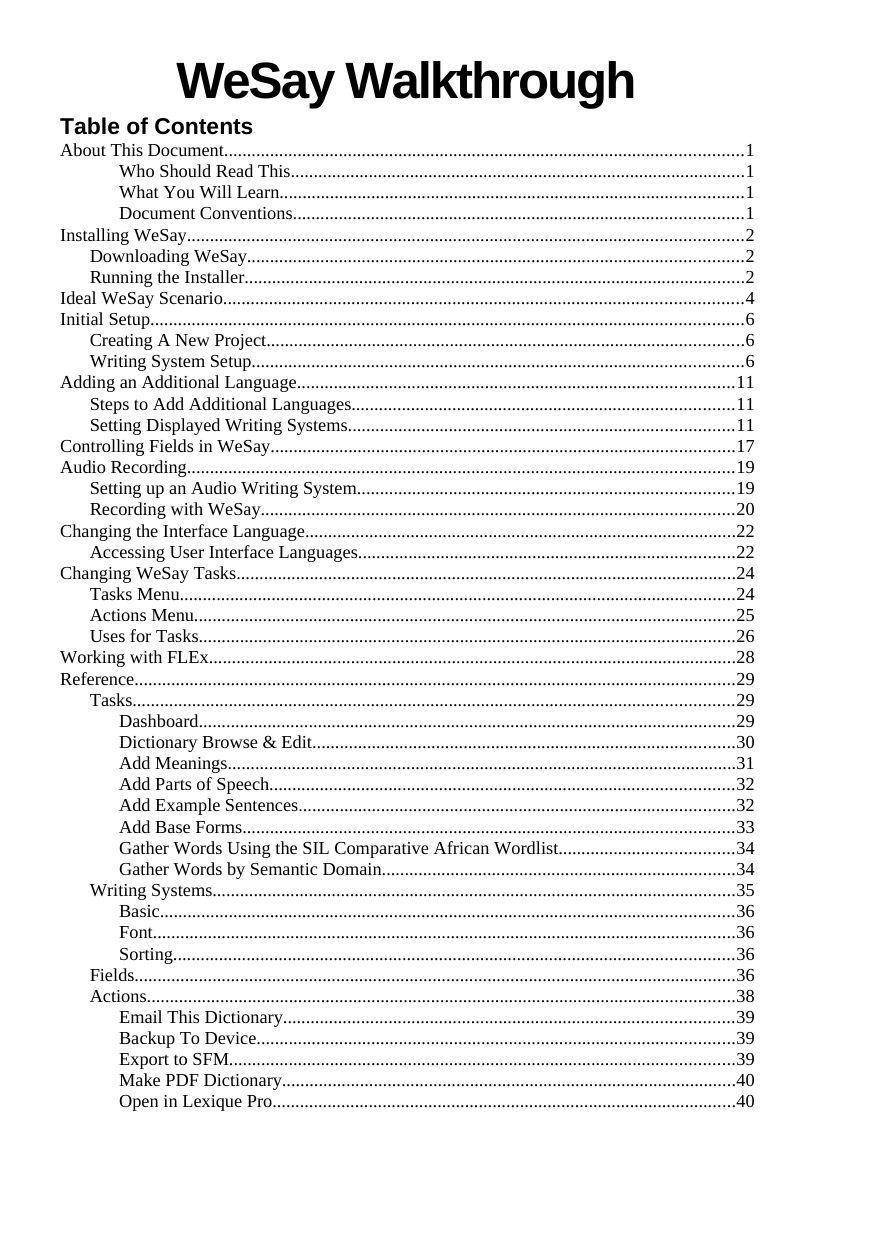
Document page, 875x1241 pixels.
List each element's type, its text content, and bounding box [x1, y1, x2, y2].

text Document Conventions 1 [119, 203, 754, 224]
text Make PDF Dictionary 40 [119, 1069, 754, 1091]
text Add Parts of Speech 32 [119, 773, 754, 795]
text Writing System Setup 6 [89, 351, 754, 372]
text Tasks Menu 24 [89, 583, 754, 604]
text Tasks 29 [89, 689, 754, 710]
text About This Document 1 [60, 139, 754, 160]
text Downloading WeSay 2 [89, 245, 754, 266]
subtitle Table of Contents [60, 113, 754, 139]
text Sorting 36 [119, 943, 754, 964]
text Initial Setup 6 [60, 308, 754, 329]
text Creating A New Project 6 [89, 329, 754, 351]
text Open in Lexique Pro 40 [119, 1091, 754, 1112]
text What You Will Learn 1 [119, 181, 754, 203]
text Controlling Fields in WeSay 17 [60, 435, 754, 456]
text Reference 29 [60, 668, 754, 689]
text Setting Displayed Writing Systems 11 [89, 414, 754, 435]
text Changing the Interface Language 22 [60, 520, 754, 541]
text Add Meanings 31 [119, 752, 754, 773]
text Actions Menu 25 [89, 604, 754, 626]
text Actions 38 [89, 985, 754, 1006]
text Steps to Add Additional Languages 11 [89, 393, 754, 414]
title WeSay Walkthrough [60, 51, 754, 110]
text Running the Installer 2 [89, 266, 754, 287]
text Email This Dictionary 39 [119, 1006, 754, 1027]
text Font 36 [119, 922, 754, 943]
text Recording with WeSay 20 [89, 499, 754, 520]
text Writing Systems 35 [89, 879, 754, 900]
text Add Example Sentences 32 [119, 795, 754, 816]
text Accessing User Interface Languages 22 [89, 541, 754, 562]
text Ideal WeSay Scenario 4 [60, 287, 754, 308]
text Export to SFM 39 [119, 1048, 754, 1069]
text Backup To Device 39 [119, 1027, 754, 1048]
text Setting up an Audio Writing System 19 [89, 477, 754, 499]
text Installing WeSay 2 [60, 224, 754, 245]
text Working with FLEx 28 [60, 647, 754, 668]
text Dictionary Browse & Edit 30 [119, 731, 754, 752]
text Gather Words by Semantic Domain 34 [119, 858, 754, 879]
text Add Base Forms 33 [119, 816, 754, 837]
text Audio Recording 19 [60, 456, 754, 477]
text Changing WeSay Tasks 24 [60, 562, 754, 583]
text Basic 36 [119, 900, 754, 922]
text Fields 36 [89, 964, 754, 985]
text Uses for Tasks 26 [89, 626, 754, 647]
text Adding an Additional Language 11 [60, 372, 754, 393]
text Gather Words Using the SIL Comparative African Wordlist 34 [119, 837, 754, 858]
text Who Should Read This 1 [119, 160, 754, 181]
text Dashboard 29 [119, 710, 754, 731]
